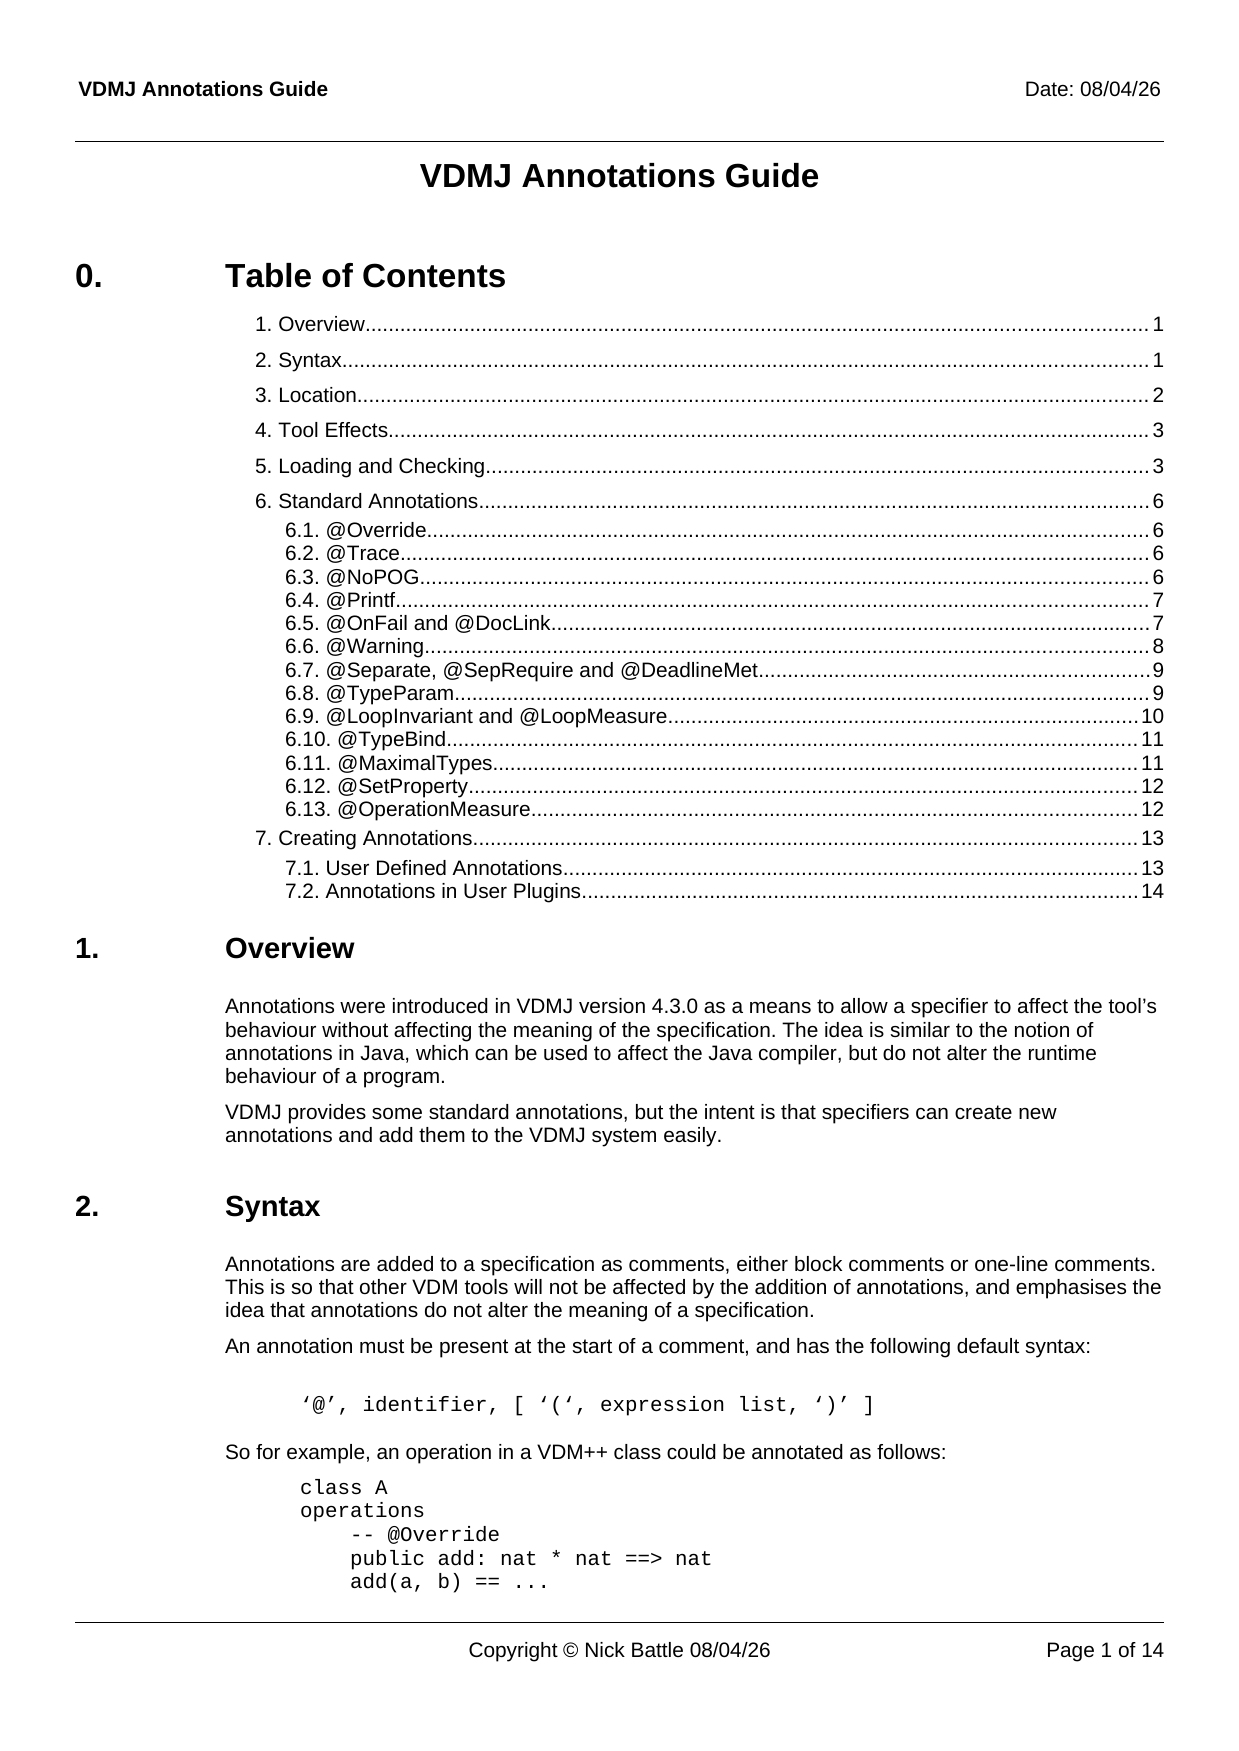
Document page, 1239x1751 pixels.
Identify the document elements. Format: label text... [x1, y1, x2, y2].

text 6.12. @SetProperty 12 [285, 774, 1164, 797]
text Annotations were introduced in VDMJ version 4.3.0 as a means to allow a specifier to affect the tool’s behaviour without affecting the meaning of the specification. The idea is similar to the notion of annotations in Java, which can be used to affect the Java compiler, but do not alter the runtime behaviour of a program. [225, 995, 1164, 1088]
text 6.9. @LoopInvariant and @LoopMeasure 10 [285, 704, 1164, 728]
text 5. Loading and Checking 3 [255, 454, 1164, 477]
subtitle Overview [75, 932, 1164, 965]
text 6.5. @OnFail and @DocLink 7 [285, 612, 1164, 635]
subtitle Syntax [75, 1189, 1164, 1222]
text 1. Overview 1 [255, 313, 1164, 336]
text 6.4. @Printf 7 [285, 588, 1164, 612]
text Annotations are added to a specification as comments, either block comments or one-line comments. This is so that other VDM tools will not be affected by the addition of annotations, and emphasises the idea that annotations do not alter the meaning of a specification. [225, 1252, 1164, 1322]
subtitle Table of Contents [75, 257, 1164, 294]
text operations [300, 1500, 1164, 1524]
text ‘@’, identifier, [ ‘(‘, expression list, ‘)’ ] [300, 1394, 1164, 1417]
text 6.8. @TypeParam 9 [285, 681, 1164, 704]
text 6.11. @MaximalTypes 11 [285, 751, 1164, 774]
text public add: nat * nat ==> nat [300, 1548, 1164, 1571]
text 2. Syntax 1 [255, 348, 1164, 371]
text 6.7. @Separate, @SepRequire and @DeadlineMet 9 [285, 658, 1164, 681]
text VDMJ Annotations Guide [75, 157, 1164, 195]
text -- @Override [300, 1524, 1164, 1548]
text 6.6. @Warning 8 [285, 635, 1164, 658]
text 7.1. User Defined Annotations 13 [285, 856, 1164, 879]
text 6.10. @TypeBind 11 [285, 728, 1164, 751]
text 4. Tool Effects 3 [255, 419, 1164, 442]
text 3. Location 2 [255, 383, 1164, 407]
text 6.1. @Override 6 [285, 519, 1164, 542]
text 7. Creating Annotations 13 [255, 827, 1164, 850]
text VDMJ provides some standard annotations, but the intent is that specifiers can create new annotations and add them to the VDMJ system easily. [225, 1101, 1164, 1147]
text 6.13. @OperationMeasure 12 [285, 797, 1164, 821]
text class A [300, 1477, 1164, 1500]
text 6.2. @Trace 6 [285, 542, 1164, 565]
text 6.3. @NoPOG 6 [285, 565, 1164, 588]
text add(a, b) == ... [300, 1571, 1164, 1595]
text 7.2. Annotations in User Plugins 14 [285, 879, 1164, 902]
text So for example, an operation in a VDM++ class could be annotated as follows: [225, 1441, 1164, 1464]
text 6. Standard Annotations 6 [255, 489, 1164, 513]
text An annotation must be present at the start of a comment, and has the following default syntax: [225, 1334, 1164, 1357]
